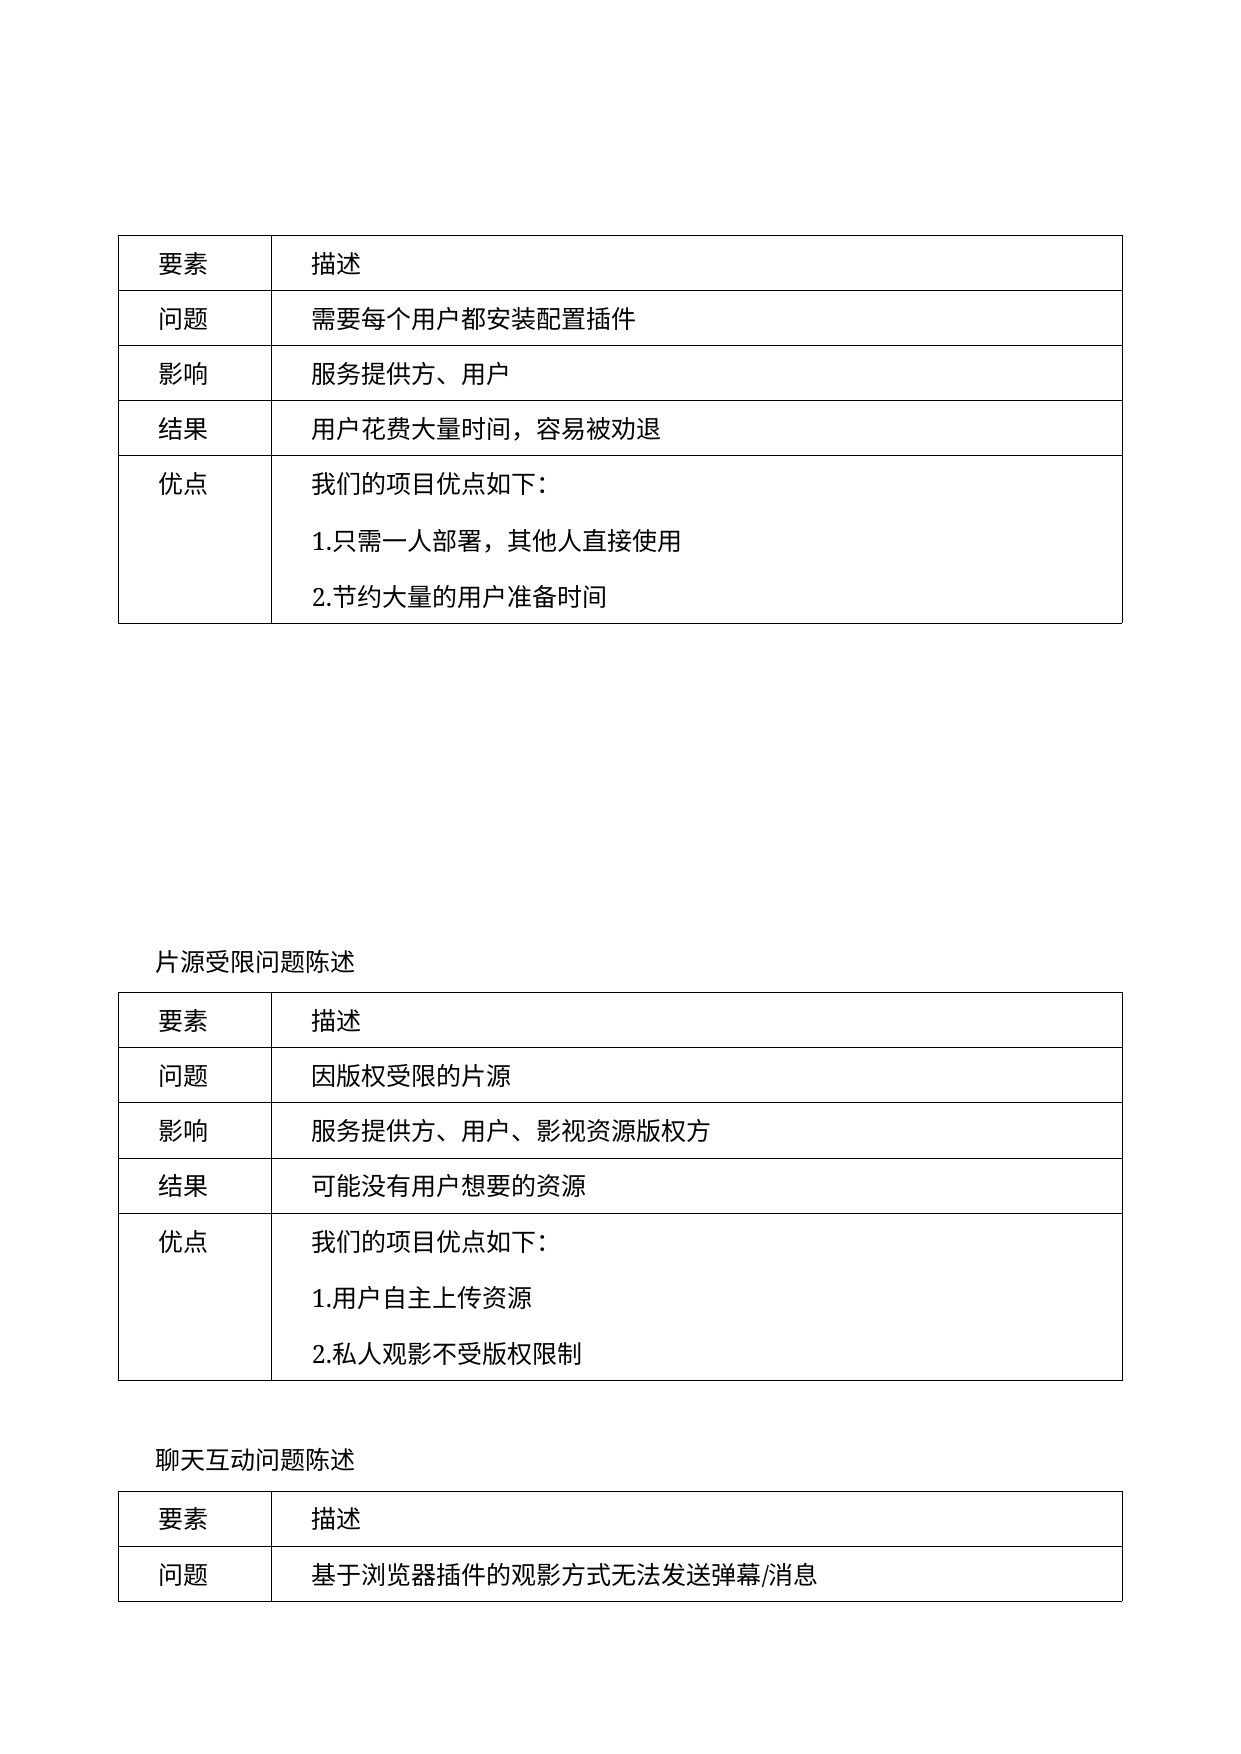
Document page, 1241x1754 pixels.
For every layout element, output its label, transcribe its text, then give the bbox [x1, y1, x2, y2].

table_cell 需要每个用户都安装配置插件 [272, 291, 1122, 345]
list 聊天互动问题陈述 [156, 1441, 1122, 1477]
table_header 描述 [272, 236, 1122, 290]
table_cell 我们的项目优点如下： 1.只需一人部署，其他人直接使用 2.节约大量的用户准备时间 [272, 456, 1122, 623]
table_cell 服务提供方、用户 [272, 346, 1122, 400]
table_cell 影响 [119, 1103, 271, 1157]
table_cell 我们的项目优点如下： 1.用户自主上传资源 2.私人观影不受版权限制 [272, 1214, 1122, 1380]
table_cell 问题 [119, 1048, 271, 1102]
table_cell 可能没有用户想要的资源 [272, 1159, 1122, 1212]
table_cell 问题 [119, 291, 271, 345]
table_header 要素 [119, 1492, 271, 1546]
table_header 描述 [272, 993, 1122, 1047]
table_cell 结果 [119, 401, 271, 455]
list 片源受限问题陈述 [156, 942, 1122, 978]
table_cell 优点 [119, 1214, 271, 1380]
table_cell 因版权受限的片源 [272, 1048, 1122, 1102]
table_cell 问题 [119, 1547, 271, 1601]
table_cell 服务提供方、用户、影视资源版权方 [272, 1103, 1122, 1157]
table_header 描述 [272, 1492, 1122, 1546]
table_cell 结果 [119, 1159, 271, 1212]
table_cell 基于浏览器插件的观影方式无法发送弹幕/消息 [272, 1547, 1122, 1601]
table_cell 用户花费大量时间，容易被劝退 [272, 401, 1122, 455]
table_header 要素 [119, 993, 271, 1047]
table_cell 影响 [119, 346, 271, 400]
table_cell 优点 [119, 456, 271, 623]
table_header 要素 [119, 236, 271, 290]
